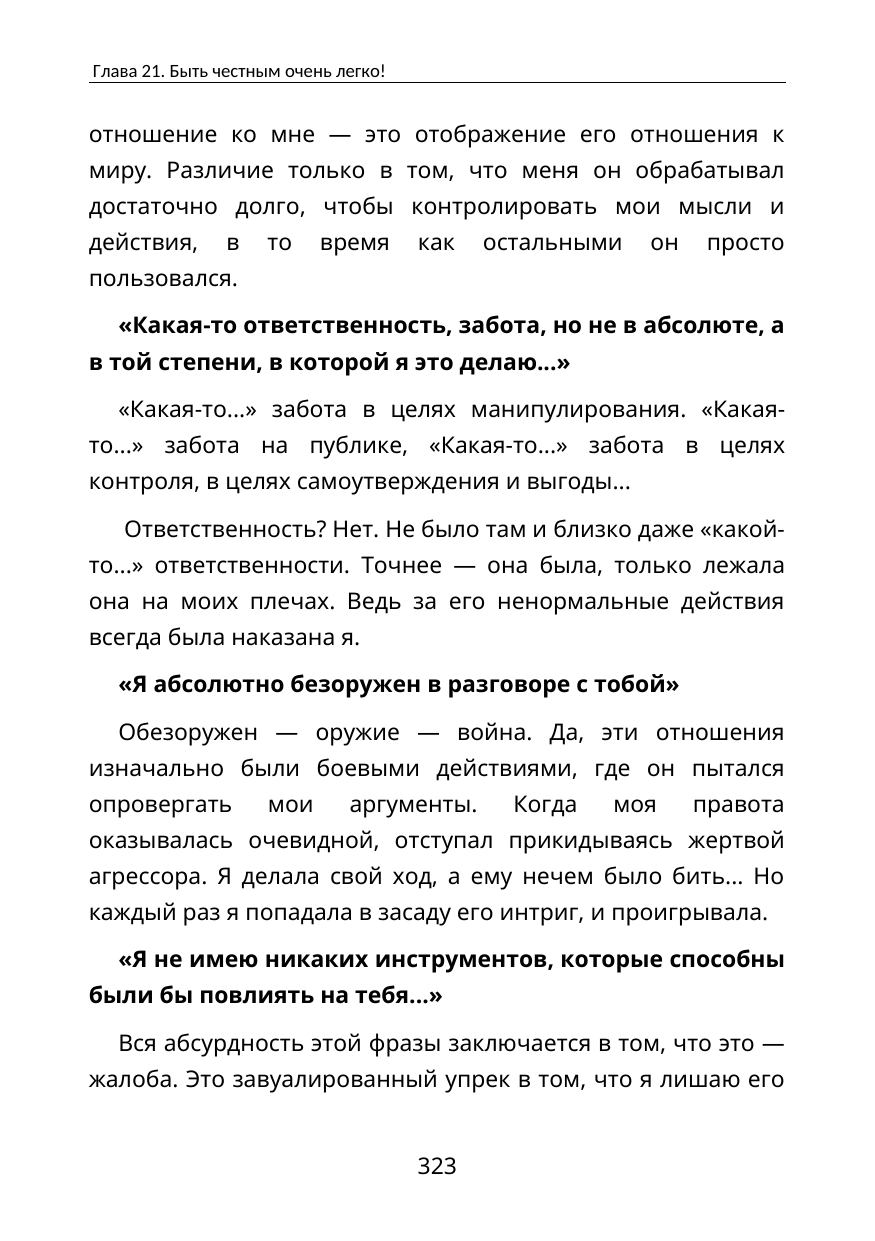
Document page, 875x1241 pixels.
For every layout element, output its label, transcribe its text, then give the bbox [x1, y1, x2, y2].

text «Я не имею никаких инструментов, которые способны были бы повлиять на тебя...» [88, 943, 786, 1011]
text «Какая-то...» забота в целях манипулирования. «Какая-то...» забота на публике, «Какая-то...» забота в целях контроля, в целях самоутверждения и выгоды... [88, 393, 786, 496]
text Вся абсурдность этой фразы заключается в том, что это — жалоба. Это завуалированный упрек в том, что я лишаю его [88, 1027, 786, 1094]
text «Какая-то ответственность, забота, но не в абсолюте, а в той степени, в которой я это делаю...» [88, 309, 786, 377]
text Ответственность? Нет. Не было там и близко даже «какой-то...» ответственности. Точнее — она была, только лежала она на моих плечах. Ведь за его ненормальные действия всегда была наказана я. [88, 513, 786, 652]
text «Я абсолютно безоружен в разговоре с тобой» [88, 668, 786, 699]
text Обезоружен — оружие — война. Да, эти отношения изначально были боевыми действиями, где он пытался опровергать мои аргументы. Когда моя правота оказывалась очевидной, отступал прикидываясь жертвой агрессора. Я делала свой ход, а ему нечем было бить... Но каждый раз я попадала в засаду его интриг, и проигрывала. [88, 716, 786, 927]
text отношение ко мне — это отображение его отношения к миру. Различие только в том, что меня он обрабатывал достаточно долго, чтобы контролировать мои мысли и действия, в то время как остальными он просто пользовался. [88, 118, 786, 293]
